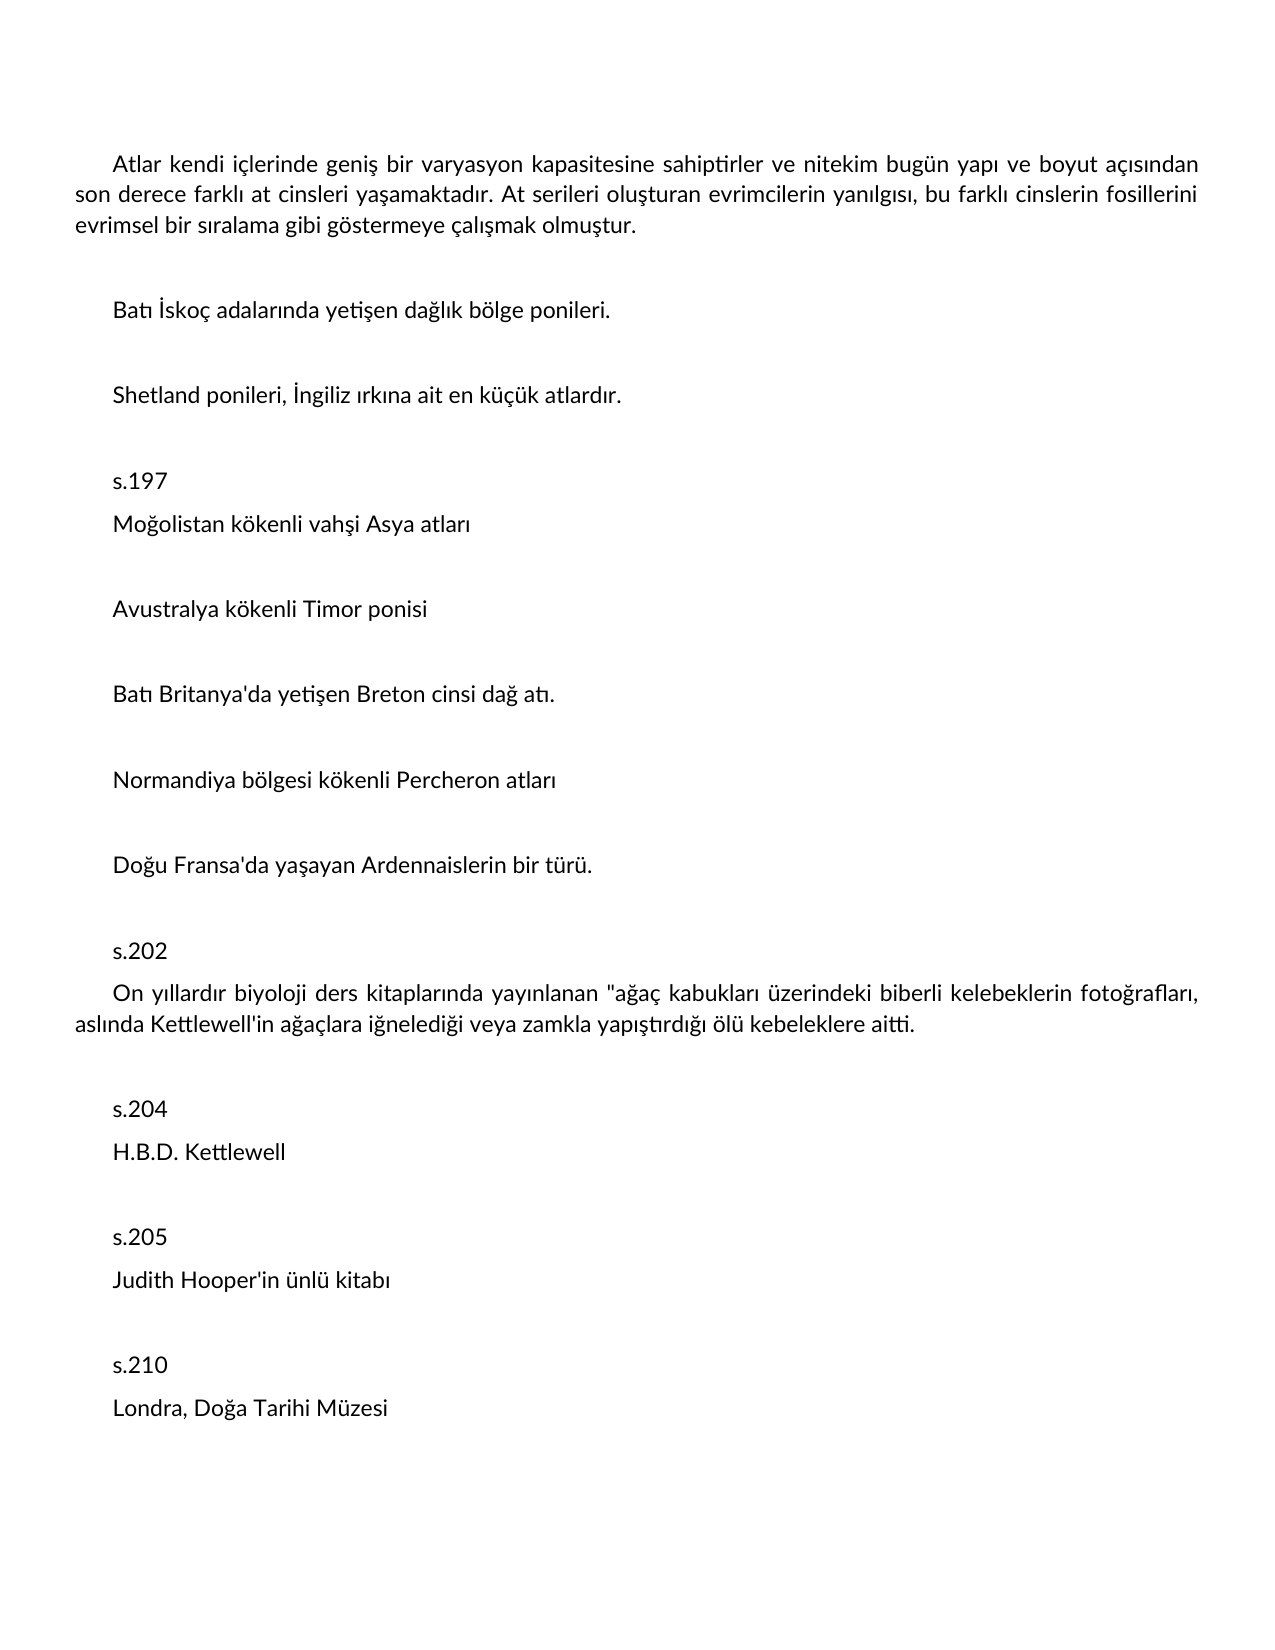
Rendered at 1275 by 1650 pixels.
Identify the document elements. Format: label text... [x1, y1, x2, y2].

text s.210 [75, 1351, 1200, 1378]
text Shetland ponileri, İngiliz ırkına ait en küçük atlardır. [75, 381, 1200, 409]
text Batı İskoç adalarında yetişen dağlık bölge ponileri. [75, 296, 1200, 323]
text Normandiya bölgesi kökenli Percheron atları [75, 766, 1200, 793]
text Londra, Doğa Tarihi Müzesi [75, 1394, 1200, 1421]
text On yıllardır biyoloji ders kitaplarında yayınlanan "ağaç kabukları üzerindeki biberli kelebeklerin fotoğrafları, aslında Kettlewell'in ağaçlara iğnelediği veya zamkla yapıştırdığı ölü kebeleklere aitti. [75, 979, 1200, 1037]
text Judith Hooper'in ünlü kitabı [75, 1266, 1200, 1293]
text s.202 [75, 936, 1200, 964]
text s.205 [75, 1223, 1200, 1250]
text H.B.D. Kettlewell [75, 1137, 1200, 1165]
text Avustralya kökenli Timor ponisi [75, 595, 1200, 622]
text Atlar kendi içlerinde geniş bir varyasyon kapasitesine sahiptirler ve nitekim bugün yapı ve boyut açısından son derece farklı at cinsleri yaşamaktadır. At serileri oluşturan evrimcilerin yanılgısı, bu farklı cinslerin fosillerini evrimsel bir sıralama gibi göstermeye çalışmak olmuştur. [75, 150, 1200, 238]
text s.204 [75, 1095, 1200, 1122]
text Moğolistan kökenli vahşi Asya atları [75, 509, 1200, 537]
text Doğu Fransa'da yaşayan Ardennaislerin bir türü. [75, 851, 1200, 878]
text Batı Britanya'da yetişen Breton cinsi dağ atı. [75, 680, 1200, 708]
text s.197 [75, 467, 1200, 494]
